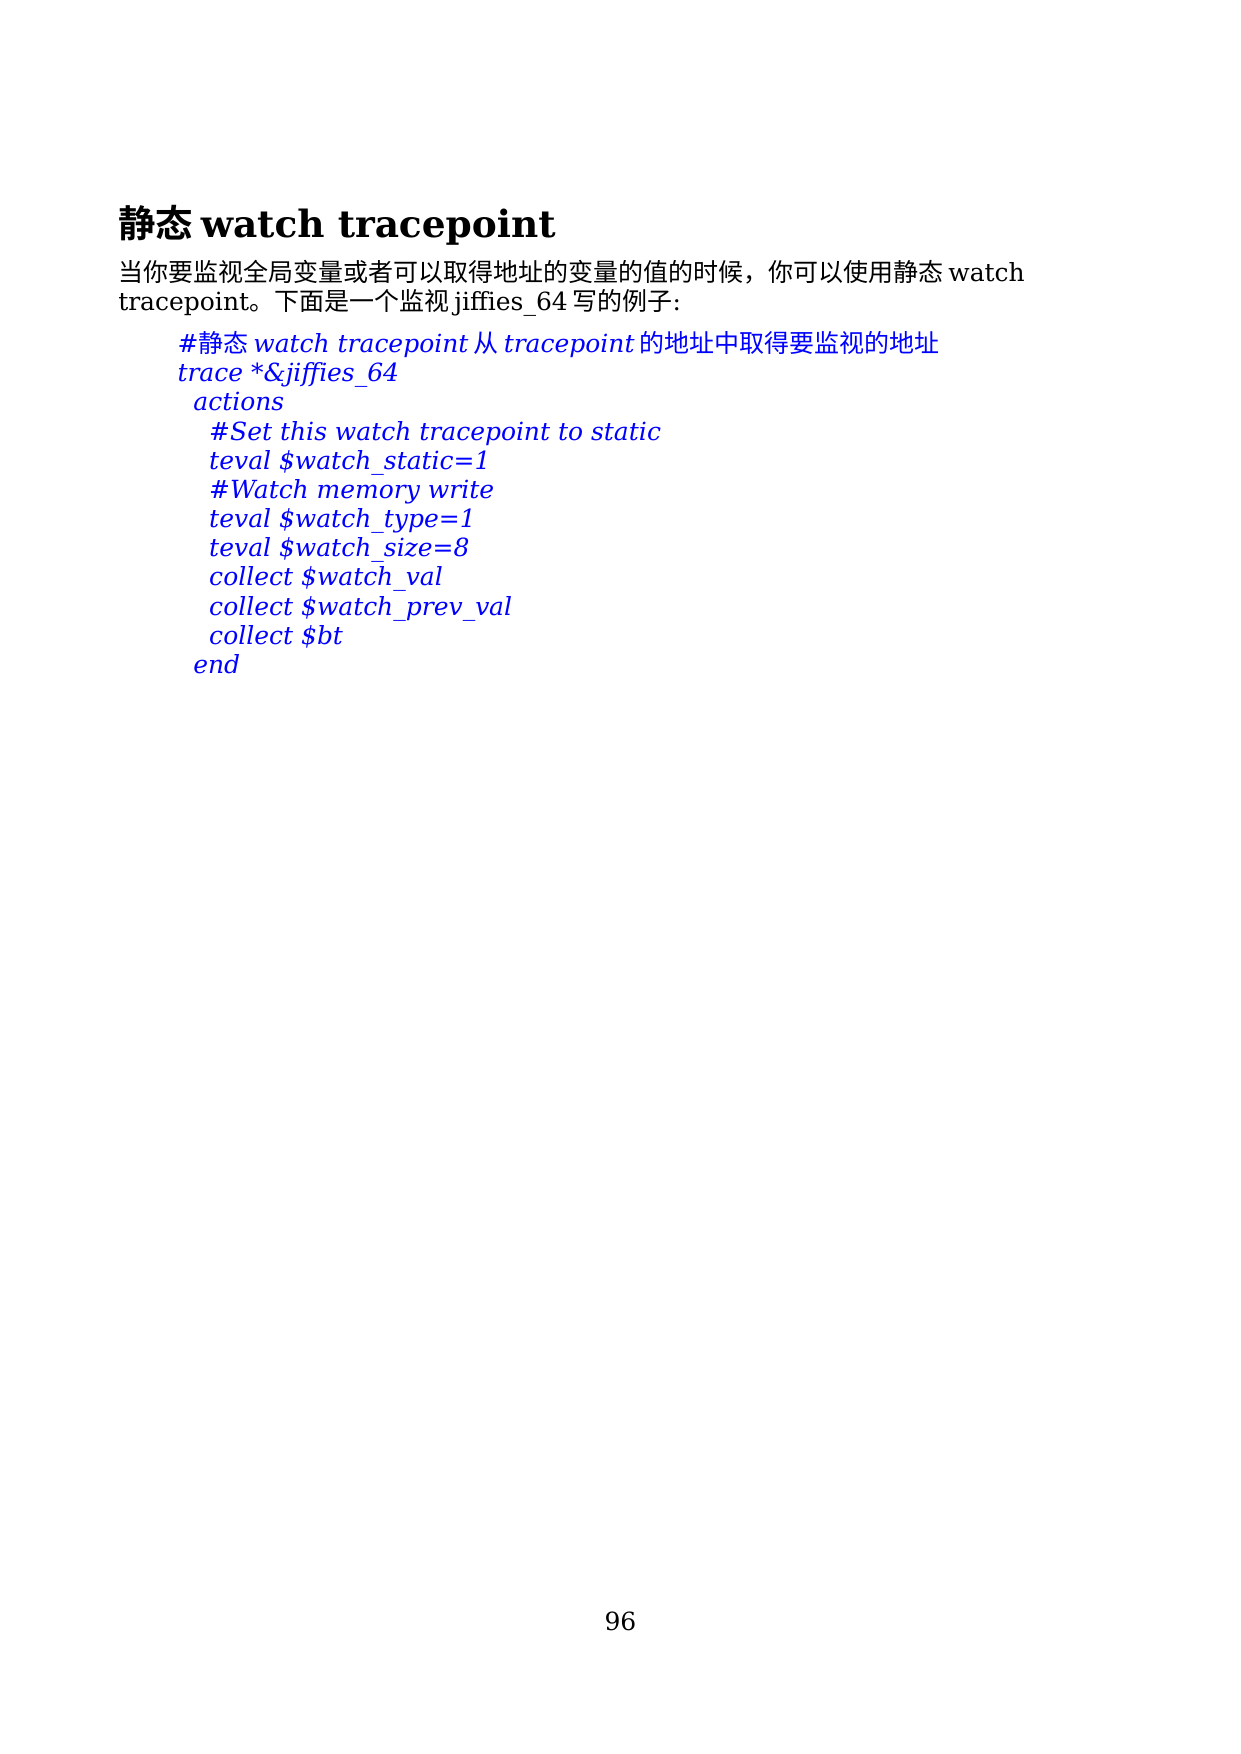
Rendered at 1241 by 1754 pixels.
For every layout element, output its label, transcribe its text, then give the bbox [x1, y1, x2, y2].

text #Watch memory write [177, 475, 1063, 504]
text teval $watch_type=1 [177, 504, 1063, 533]
text 当你要监视全局变量或者可以取得地址的变量的值的时候，你可以使用静态watch tracepoint。下面是一个监视jiffies_64写的例子: [118, 258, 1122, 317]
text #静态watch tracepoint从tracepoint的地址中取得要监视的地址 [177, 329, 1063, 358]
text trace *&jiffies_64 [177, 358, 1063, 387]
text end [177, 650, 1063, 679]
text collect $watch_val [177, 562, 1063, 592]
text teval $watch_size=8 [177, 533, 1063, 562]
text collect $bt [177, 621, 1063, 650]
text actions [177, 387, 1063, 417]
text #Set this watch tracepoint to static [177, 417, 1063, 446]
subtitle 静态watch tracepoint [118, 202, 1122, 246]
text teval $watch_static=1 [177, 446, 1063, 475]
text collect $watch_prev_val [177, 592, 1063, 621]
